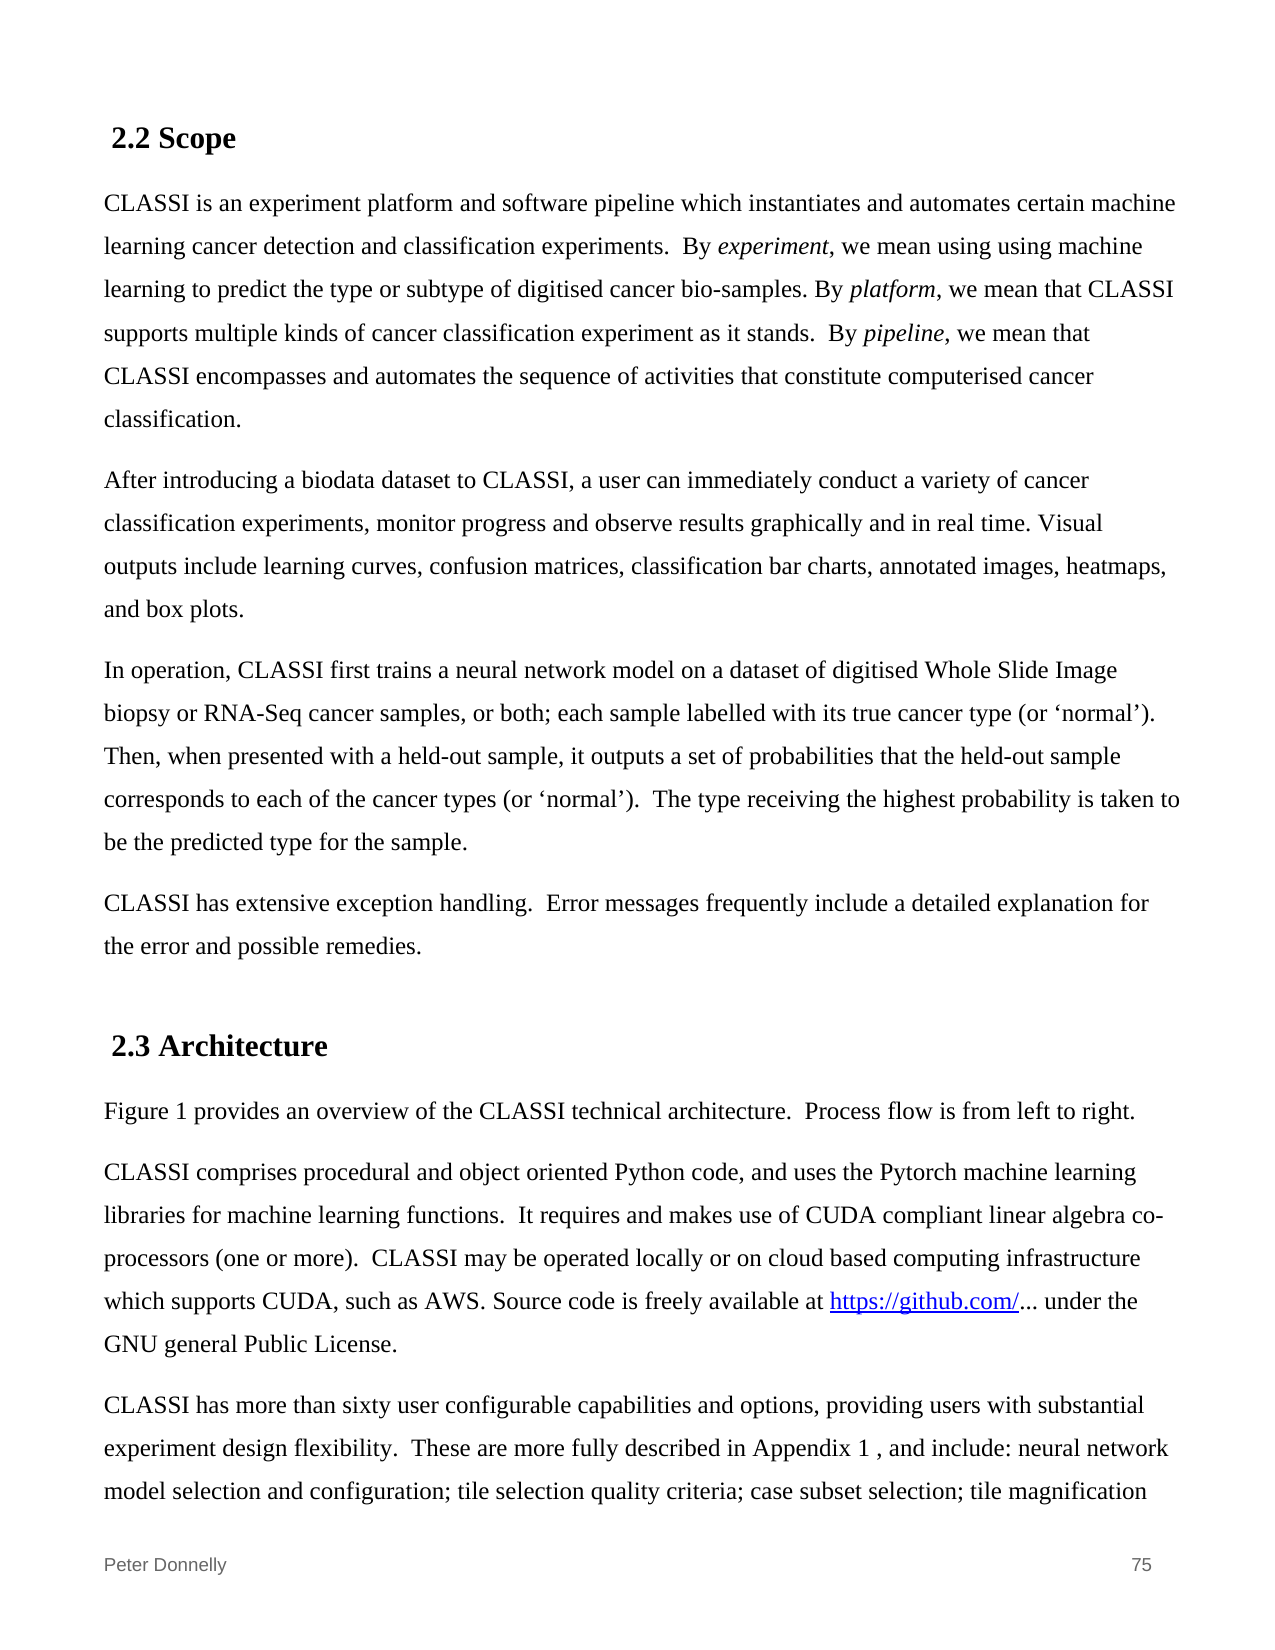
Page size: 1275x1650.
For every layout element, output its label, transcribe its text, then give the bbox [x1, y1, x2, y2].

text CLASSI comprises procedural and object oriented Python code, and uses the Pytorch machine learning libraries for machine learning functions. It requires and makes use of CUDA compliant linear algebra co-processors (one or more). CLASSI may be operated locally or on cloud based computing infrastructure which supports CUDA, such as AWS. Source code is freely available at https://github.com/... under the GNU general Public License. [103, 1157, 1181, 1358]
text After introducing a biodata dataset to CLASSI, a user can immediately conduct a variety of cancer classification experiments, monitor progress and observe results graphically and in real time. Visual outputs include learning curves, confusion matrices, classification bar charts, annotated images, heatmaps, and box plots. [103, 465, 1181, 623]
subtitle Architecture [103, 1028, 1181, 1063]
text CLASSI is an experiment platform and software pipeline which instantiates and automates certain machine learning cancer detection and classification experiments. By experiment, we mean using using machine learning to predict the type or subtype of digitised cancer bio-samples. By platform, we mean that CLASSI supports multiple kinds of cancer classification experiment as it stands. By pipeline, we mean that CLASSI encompasses and automates the sequence of activities that constitute computerised cancer classification. [103, 188, 1181, 433]
text In operation, CLASSI first trains a neural network model on a dataset of digitised Whole Slide Image biopsy or RNA-Seq cancer samples, or both; each sample labelled with its true cancer type (or ‘normal’). Then, when presented with a held-out sample, it outputs a set of probabilities that the held-out sample corresponds to each of the cancer types (or ‘normal’). The type receiving the highest probability is taken to be the predicted type for the sample. [103, 655, 1181, 856]
text CLASSI has more than sixty user configurable capabilities and options, providing users with substantial experiment design flexibility. These are more fully described in Appendix 1, and include: neural network model selection and configuration; tile selection quality criteria; case subset selection; tile magnification [103, 1390, 1181, 1505]
text CLASSI has extensive exception handling. Error messages frequently include a detailed explanation for the error and possible remedies. [103, 888, 1181, 960]
text Figure 1 provides an overview of the CLASSI technical architecture. Process flow is from left to right. [103, 1096, 1181, 1125]
subtitle Scope [103, 120, 1181, 156]
